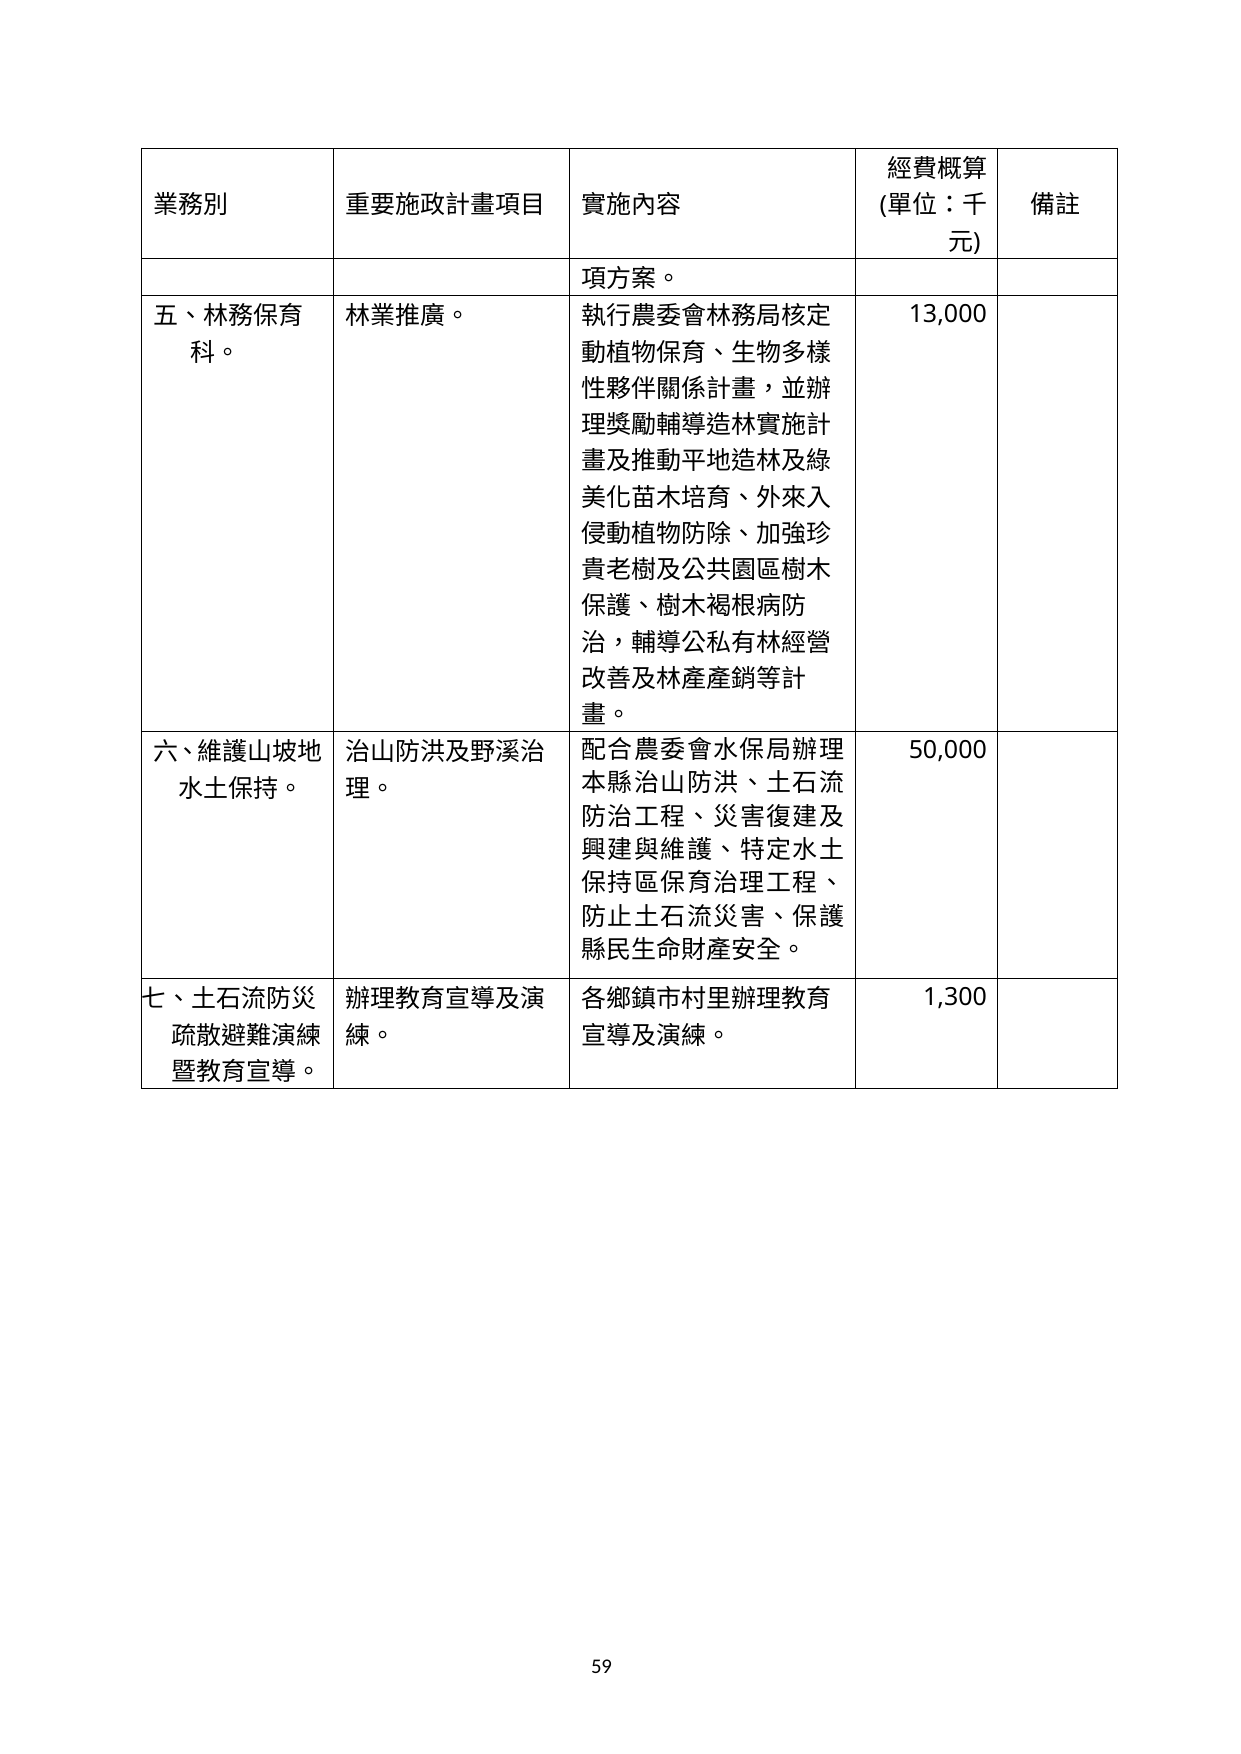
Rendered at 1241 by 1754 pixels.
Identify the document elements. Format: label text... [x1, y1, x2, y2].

table_cell [334, 259, 569, 295]
table_cell 1,300 [856, 979, 997, 1088]
table_cell 項方案。 [570, 259, 855, 295]
table_cell 執行農委會林務局核定動植物保育、生物多樣性夥伴關係計畫，並辦理獎勵輔導造林實施計畫及推動平地造林及綠美化苗木培育、外來入侵動植物防除、加強珍貴老樹及公共園區樹木保護、樹木褐根病防治，輔導公私有林經營改善及林產產銷等計畫。 [570, 296, 855, 731]
table_cell [998, 259, 1117, 295]
table_cell 林業推廣。 [334, 296, 569, 731]
table_cell 13,000 [856, 296, 997, 731]
table_header 經費概算 (單位：千元) [856, 149, 997, 257]
table_cell 治山防洪及野溪治理。 [334, 732, 569, 978]
table_header 業務別 [142, 149, 333, 257]
table_header 實施內容 [570, 149, 855, 257]
table_cell 辦理教育宣導及演練。 [334, 979, 569, 1088]
table_cell 50,000 [856, 732, 997, 978]
table_cell 配合農委會水保局辦理本縣治山防洪、土石流防治工程、災害復建及興建與維護、特定水土保持區保育治理工程、防止土石流災害、保護縣民生命財產安全。 [570, 732, 855, 978]
table_header 備註 [998, 149, 1117, 257]
table_cell 六、維護山坡地水土保持。 [142, 732, 333, 978]
table_header 重要施政計畫項目 [334, 149, 569, 257]
table_cell 各鄉鎮市村里辦理教育宣導及演練。 [570, 979, 855, 1088]
table_cell [998, 732, 1117, 978]
table_cell 七、土石流防災疏散避難演練暨教育宣導。 [142, 979, 333, 1088]
table_cell [998, 979, 1117, 1088]
table_cell [856, 259, 997, 295]
table_cell [142, 259, 333, 295]
table_cell [998, 296, 1117, 731]
table_cell 五、林務保育科。 [142, 296, 333, 731]
